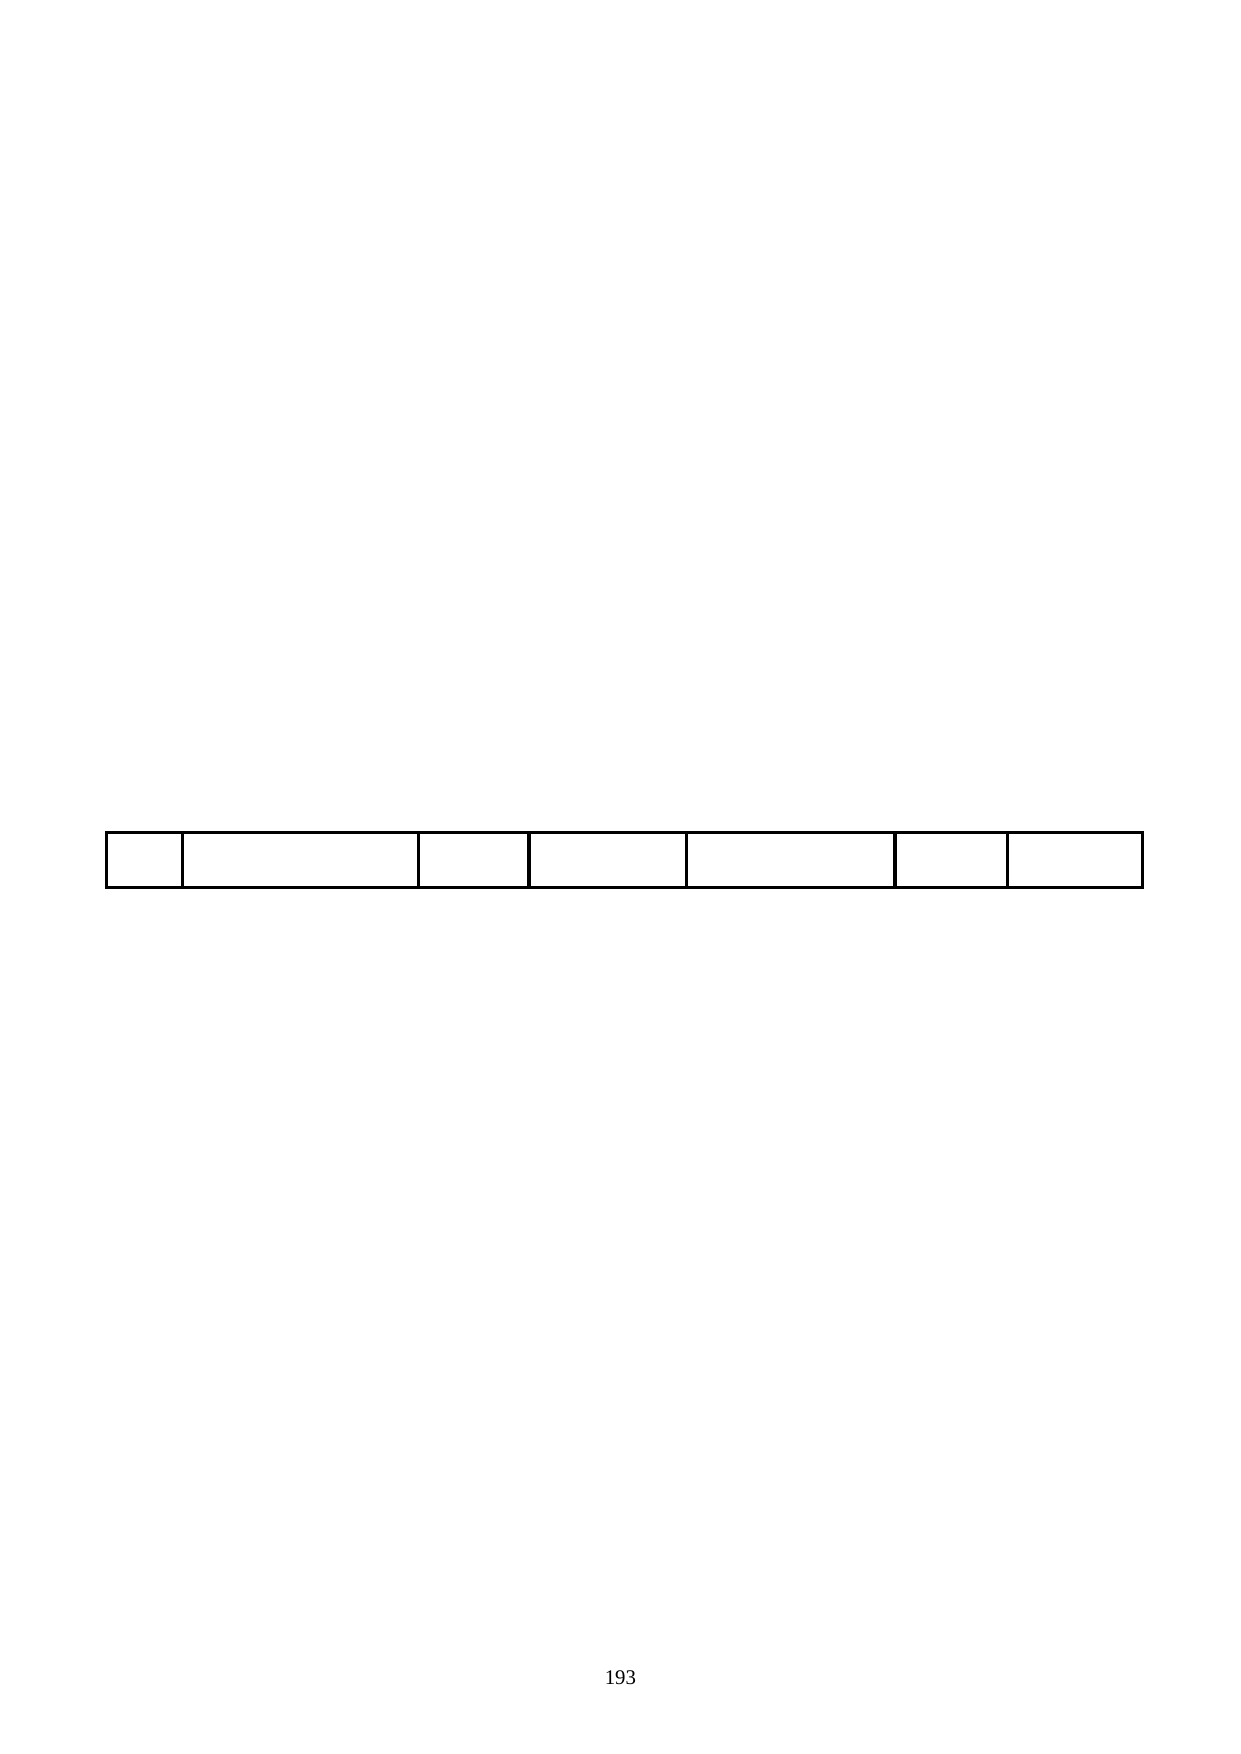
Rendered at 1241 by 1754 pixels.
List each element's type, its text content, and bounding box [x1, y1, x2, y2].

table_cell 經歷 [108, 834, 181, 886]
table_cell [531, 834, 685, 886]
table_cell [420, 834, 527, 886]
table_cell [688, 834, 893, 886]
table_cell [184, 834, 417, 886]
table_cell [897, 834, 1006, 886]
table_cell [1009, 834, 1141, 886]
